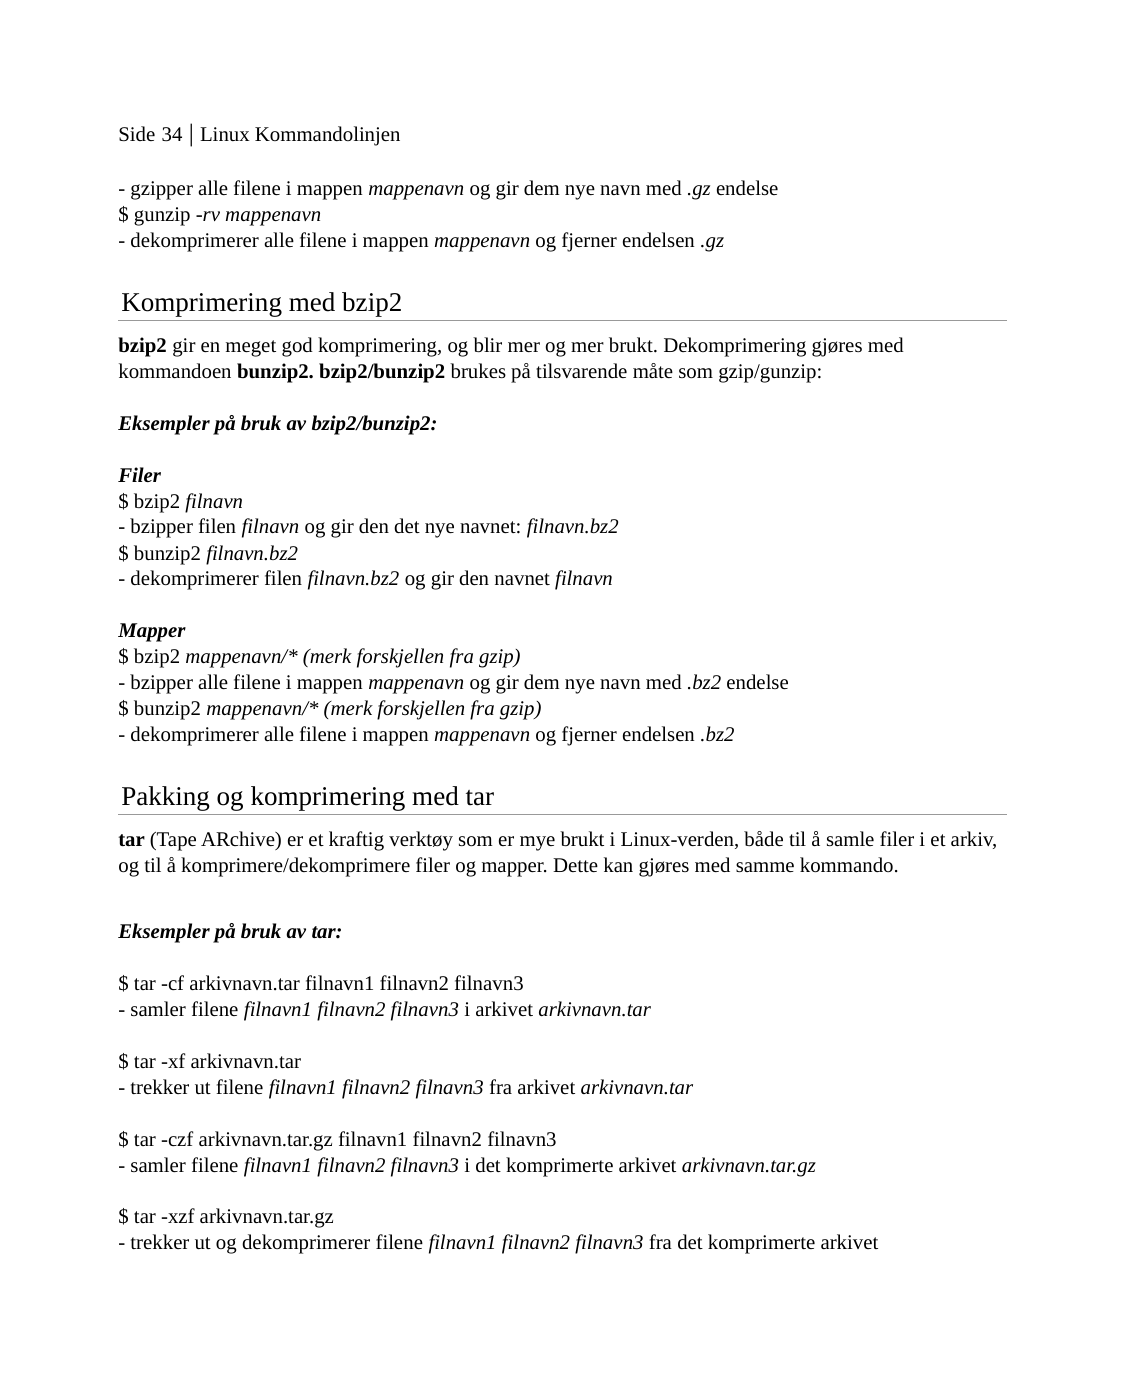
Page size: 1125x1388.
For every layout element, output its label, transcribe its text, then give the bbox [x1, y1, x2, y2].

text - gzipper alle filene i mappen mappenavn og gir dem nye navn med .gz endelse $ gunzip -rv mappenavn - dekomprimerer alle filene i mappen mappenavn og fjerner endelsen .gz [118, 176, 1007, 252]
text bzip2 gir en meget god komprimering, og blir mer og mer brukt. Dekomprimering gjøres med kommandoen bunzip2. bzip2/bunzip2 brukes på tilsvarende måte som gzip/gunzip: Eksempler på bruk av bzip2/bunzip2: Filer $ bzip2 filnavn - bzipper filen filnavn og gir den det nye navnet: filnavn.bz2 $ bunzip2 filnavn.bz2 - dekomprimerer filen filnavn.bz2 og gir den navnet filnavn Mapper $ bzip2 mappenavn/* (merk forskjellen fra gzip) - bzipper alle filene i mappen mappenavn og gir dem nye navn med .bz2 endelse $ bunzip2 mappenavn/* (merk forskjellen fra gzip) - dekomprimerer alle filene i mappen mappenavn og fjerner endelsen .bz2 [118, 333, 1007, 746]
subtitle Komprimering med bzip2 [118, 283, 1007, 320]
text Eksempler på bruk av tar: $ tar -cf arkivnavn.tar filnavn1 filnavn2 filnavn3 - samler filene filnavn1 filnavn2 filnavn3 i arkivet arkivnavn.tar $ tar -xf arkivnavn.tar - trekker ut filene filnavn1 filnavn2 filnavn3 fra arkivet arkivnavn.tar $ tar -czf arkivnavn.tar.gz filnavn1 filnavn2 filnavn3 - samler filene filnavn1 filnavn2 filnavn3 i det komprimerte arkivet arkivnavn.tar.gz $ tar -xzf arkivnavn.tar.gz - trekker ut og dekomprimerer filene filnavn1 filnavn2 filnavn3 fra det komprimerte arkivet [118, 893, 1007, 1254]
subtitle Pakking og komprimering med tar [118, 777, 1007, 814]
text tar (Tape ARchive) er et kraftig verktøy som er mye brukt i Linux-verden, både til å samle filer i et arkiv, og til å komprimere/dekomprimere filer og mapper. Dette kan gjøres med samme kommando. [118, 827, 1007, 877]
